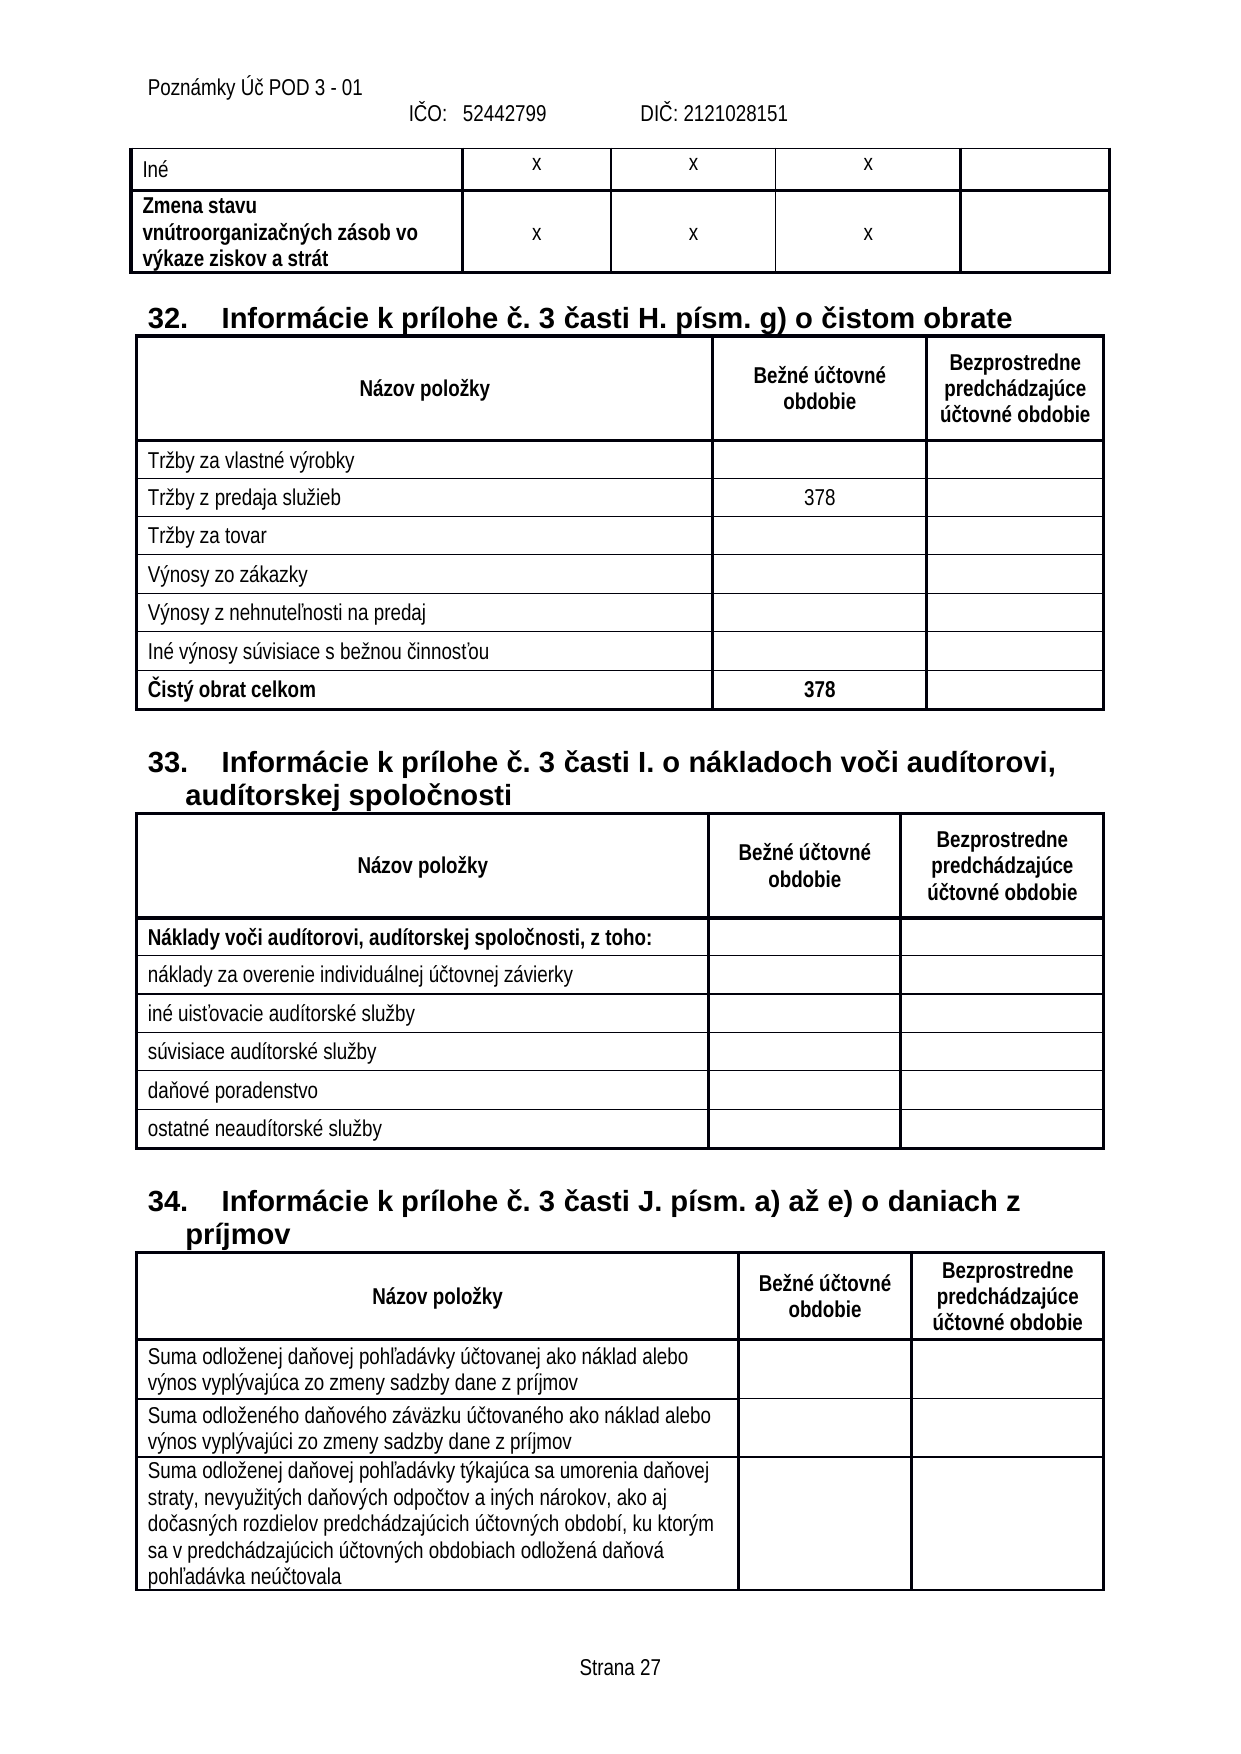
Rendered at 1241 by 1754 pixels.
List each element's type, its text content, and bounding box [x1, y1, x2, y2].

table_cell x [776, 149, 959, 189]
table_cell [902, 1033, 1102, 1070]
title Informácie k prílohe č. 3 časti H. písm. g) o čistom obrate [148, 301, 1092, 334]
table_header Bezprostredne predchádzajúce účtovné obdobie [913, 1254, 1102, 1338]
table_header Názov položky [138, 338, 711, 439]
table_cell [928, 671, 1102, 708]
table_cell x [776, 192, 959, 271]
table_cell [928, 632, 1102, 669]
title Informácie k prílohe č. 3 časti I. o nákladoch voči audítorovi, audítorskej spoločnosti [148, 745, 1092, 812]
table_cell x [612, 149, 775, 189]
table_cell [902, 995, 1102, 1032]
table_cell [928, 479, 1102, 516]
table_header Bezprostredne predchádzajúce účtovné obdobie [928, 338, 1102, 439]
table_cell Suma odloženého daňového záväzku účtovaného ako náklad alebo výnos vyplývajúci zo zmeny sadzby dane z príjmov [138, 1400, 737, 1456]
table_header Bežné účtovné obdobie [714, 338, 925, 439]
table_cell ostatné neaudítorské služby [138, 1110, 707, 1147]
table_cell Suma odloženej daňovej pohľadávky týkajúca sa umorenia daňovej straty, nevyužitých daňových odpočtov a iných nárokov, ako aj dočasných rozdielov predchádzajúcich účtovných období, ku ktorým sa v predchádzajúcich účtovných obdobiach odložená daňová pohľadávka neúčtovala [138, 1458, 737, 1589]
table_cell x [612, 192, 775, 271]
table_cell súvisiace audítorské služby [138, 1033, 707, 1070]
table_cell 378 [714, 479, 925, 516]
table_cell [928, 517, 1102, 554]
table_header Bežné účtovné obdobie [740, 1254, 910, 1338]
table_cell [710, 995, 899, 1032]
table_cell [962, 149, 1108, 189]
table_cell [740, 1341, 910, 1397]
table_cell x [464, 149, 610, 189]
table_cell Suma odloženej daňovej pohľadávky účtovanej ako náklad alebo výnos vyplývajúca zo zmeny sadzby dane z príjmov [138, 1341, 737, 1397]
table_cell [710, 1110, 899, 1147]
title Informácie k prílohe č. 3 časti J. písm. a) až e) o daniach z príjmov [148, 1184, 1092, 1251]
table_cell Výnosy z nehnuteľnosti na predaj [138, 594, 711, 631]
table_cell [710, 1071, 899, 1109]
table_cell [714, 555, 925, 593]
table_cell [710, 1033, 899, 1070]
table_cell [740, 1399, 910, 1456]
table_cell [962, 192, 1108, 271]
table_cell [928, 442, 1102, 477]
table_cell [710, 920, 899, 955]
table_header Bežné účtovné obdobie [710, 815, 899, 916]
table_cell Tržby z predaja služieb [138, 479, 711, 516]
table_cell iné uisťovacie audítorské služby [138, 995, 707, 1032]
table_cell [902, 1110, 1102, 1147]
table_cell [714, 594, 925, 631]
table_cell [902, 920, 1102, 955]
table_cell Výnosy zo zákazky [138, 555, 711, 593]
table_cell Zmena stavu vnútroorganizačných zásob vo výkaze ziskov a strát [133, 192, 461, 271]
table_cell [913, 1399, 1102, 1456]
table_cell Čistý obrat celkom [138, 671, 711, 708]
table_header Bezprostredne predchádzajúce účtovné obdobie [902, 815, 1102, 916]
table_cell [902, 956, 1102, 993]
table_cell [913, 1458, 1102, 1589]
table_header Názov položky [138, 1254, 737, 1338]
table_cell [714, 632, 925, 669]
table_cell Náklady voči audítorovi, audítorskej spoločnosti, z toho: [138, 920, 707, 955]
table_cell [710, 956, 899, 993]
table_cell daňové poradenstvo [138, 1071, 707, 1109]
table_cell [913, 1341, 1102, 1397]
table_cell 378 [714, 671, 925, 708]
table_cell [928, 555, 1102, 593]
table_cell Iné [133, 149, 461, 189]
table_cell [902, 1071, 1102, 1109]
table_cell náklady za overenie individuálnej účtovnej závierky [138, 956, 707, 993]
table_cell [740, 1458, 910, 1589]
table_cell [928, 594, 1102, 631]
table_cell [714, 442, 925, 477]
table_cell Tržby za tovar [138, 517, 711, 554]
table_cell Iné výnosy súvisiace s bežnou činnosťou [138, 632, 711, 669]
table_cell Tržby za vlastné výrobky [138, 442, 711, 477]
table_cell [714, 517, 925, 554]
table_cell x [464, 192, 610, 271]
table_header Názov položky [138, 815, 707, 916]
